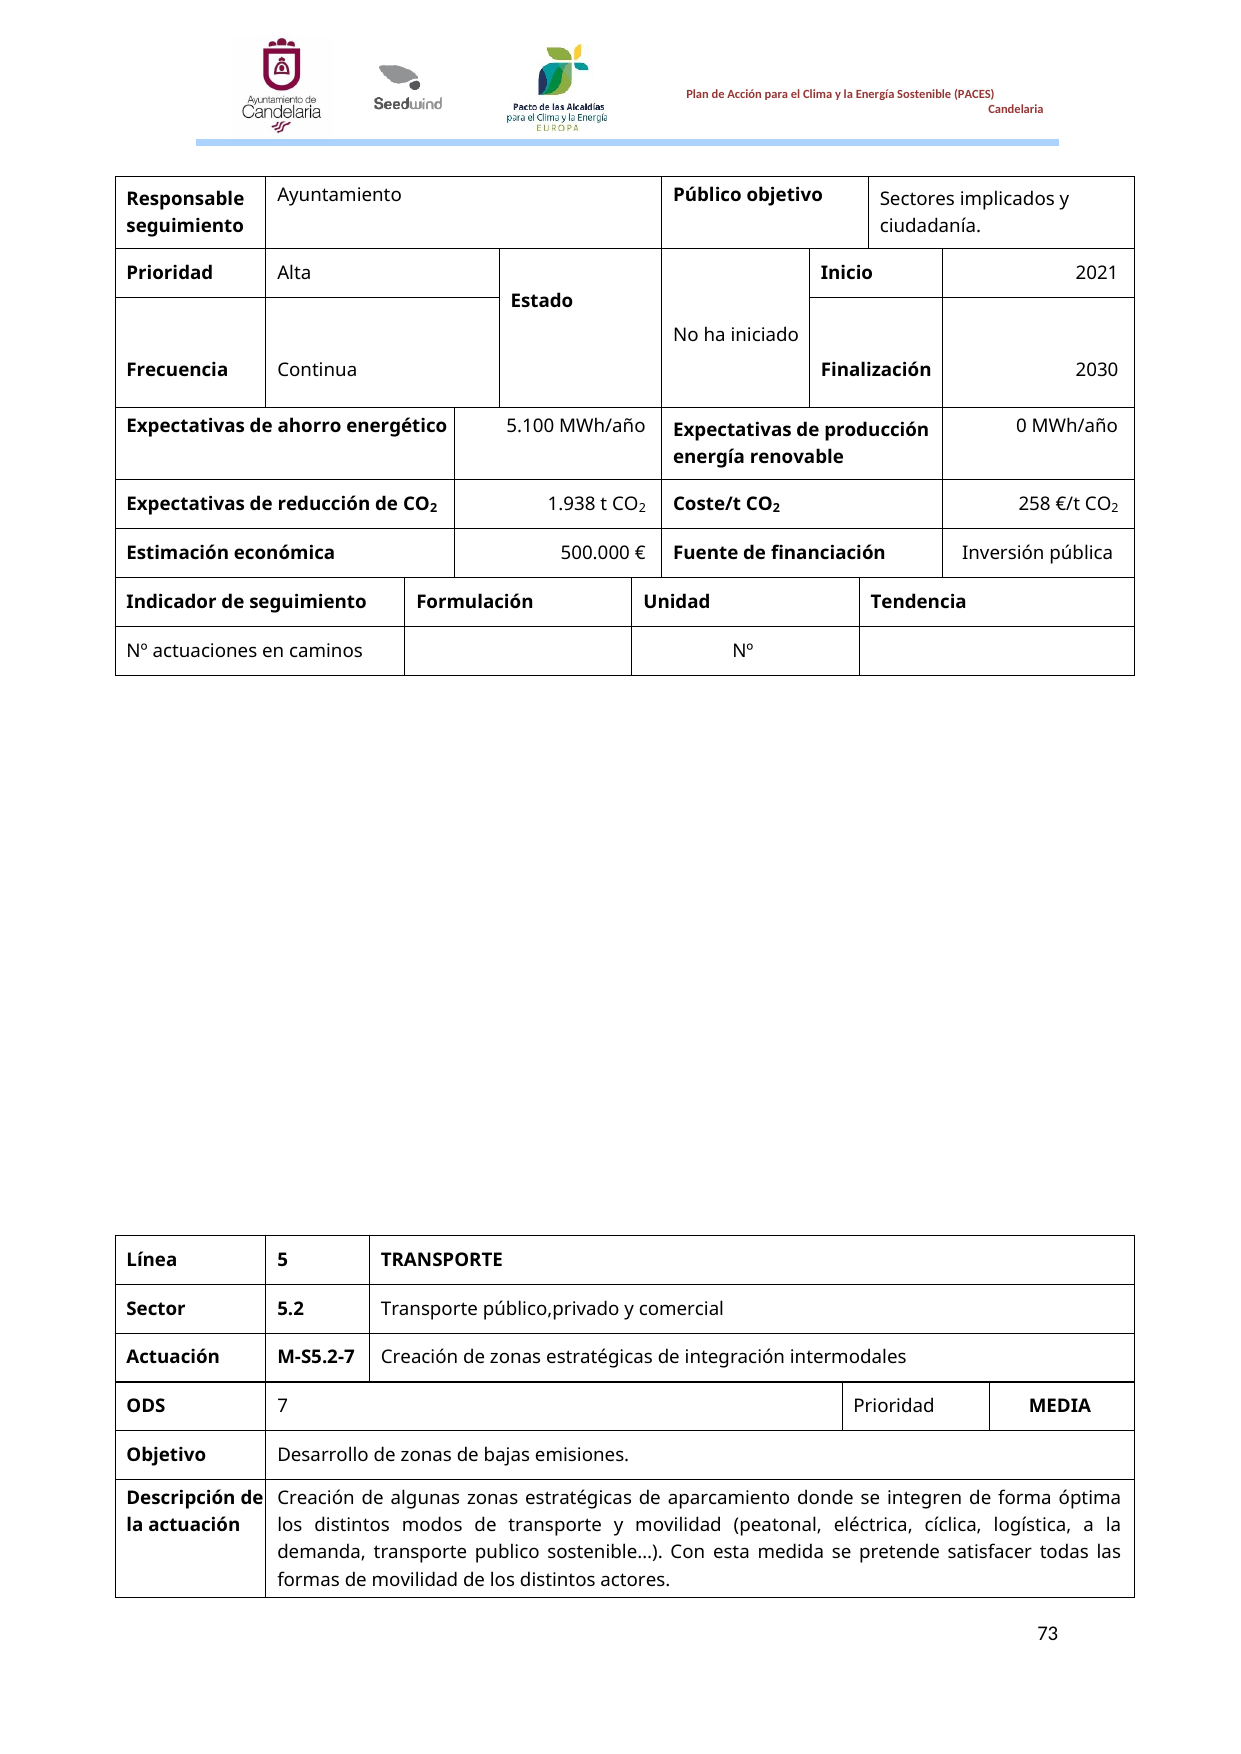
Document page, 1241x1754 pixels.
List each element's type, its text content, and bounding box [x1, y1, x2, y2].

table_cell 258 €/t CO2 [943, 480, 1134, 528]
table_cell Estimación económica [116, 529, 454, 577]
table_cell Transporte público,privado y comercial [370, 1285, 1134, 1332]
table_cell [266, 298, 499, 353]
table_cell Responsable seguimiento [116, 177, 265, 248]
table_cell Estado [500, 249, 661, 353]
table_cell Nº actuaciones en caminos [116, 627, 404, 675]
table_cell Objetivo [116, 1431, 265, 1479]
table_cell 2021 [943, 249, 1134, 297]
table_cell Nº [632, 627, 859, 675]
table_header Línea [116, 1236, 265, 1283]
table_cell Tendencia [860, 578, 1134, 626]
table_cell 1.938 t CO2 [455, 480, 661, 528]
table_cell Público objetivo [662, 177, 868, 248]
table_cell Actuación [116, 1334, 265, 1381]
table_cell Descripción de la actuación [116, 1480, 265, 1597]
table_cell [116, 298, 265, 353]
table_cell Expectativas de ahorro energético [116, 408, 454, 479]
table_cell Creación de zonas estratégicas de integración intermodales [370, 1334, 1134, 1381]
table_cell M-S5.2-7 [266, 1334, 369, 1381]
table_cell Sectores implicados y ciudadanía. [869, 177, 1134, 248]
table_cell Frecuencia [116, 353, 265, 407]
table_cell Fuente de financiación [662, 529, 942, 577]
table_cell Sector [116, 1285, 265, 1332]
table_header TRANSPORTE [370, 1236, 1134, 1283]
table_cell Indicador de seguimiento [116, 578, 404, 626]
table_cell 5.100 MWh/año [455, 408, 661, 479]
table_cell Formulación [405, 578, 631, 626]
table_cell [860, 627, 1134, 675]
table_cell Expectativas de producción energía renovable [662, 408, 942, 479]
table_cell Prioridad [843, 1383, 989, 1430]
table_cell Inversión pública [943, 529, 1134, 577]
table_cell 5.2 [266, 1285, 369, 1332]
table_cell MEDIA [990, 1383, 1134, 1430]
table_cell 2030 [943, 353, 1134, 407]
table_cell Unidad [632, 578, 859, 626]
table_cell Creación de algunas zonas estratégicas de aparcamiento donde se integren de forma óptima los distintos modos de transporte y movilidad (peatonal, eléctrica, cíclica, logística, a la demanda, transporte publico sostenible…). Con esta medida se pretende satisfacer todas las formas de movilidad de los distintos actores. [266, 1480, 1134, 1597]
table_cell Desarrollo de zonas de bajas emisiones. [266, 1431, 1134, 1479]
table_cell [405, 627, 631, 675]
table_cell 7 [266, 1383, 842, 1430]
table_cell [500, 353, 661, 407]
table_cell ODS [116, 1383, 265, 1430]
table_cell [810, 298, 942, 353]
table_cell No ha iniciado [662, 249, 809, 353]
table_cell [662, 353, 809, 407]
table_cell 0 MWh/año [943, 408, 1134, 479]
table_cell Expectativas de reducción de CO2 [116, 480, 454, 528]
table_cell Finalización [810, 353, 942, 407]
table_cell Prioridad [116, 249, 265, 297]
table_cell 500.000 € [455, 529, 661, 577]
table_header 5 [266, 1236, 369, 1283]
table_cell Inicio [810, 249, 942, 297]
table_cell Alta [266, 249, 499, 297]
table_cell Coste/t CO2 [662, 480, 942, 528]
table_cell Ayuntamiento [266, 177, 661, 248]
table_cell [943, 298, 1134, 353]
table_cell Continua [266, 353, 499, 407]
